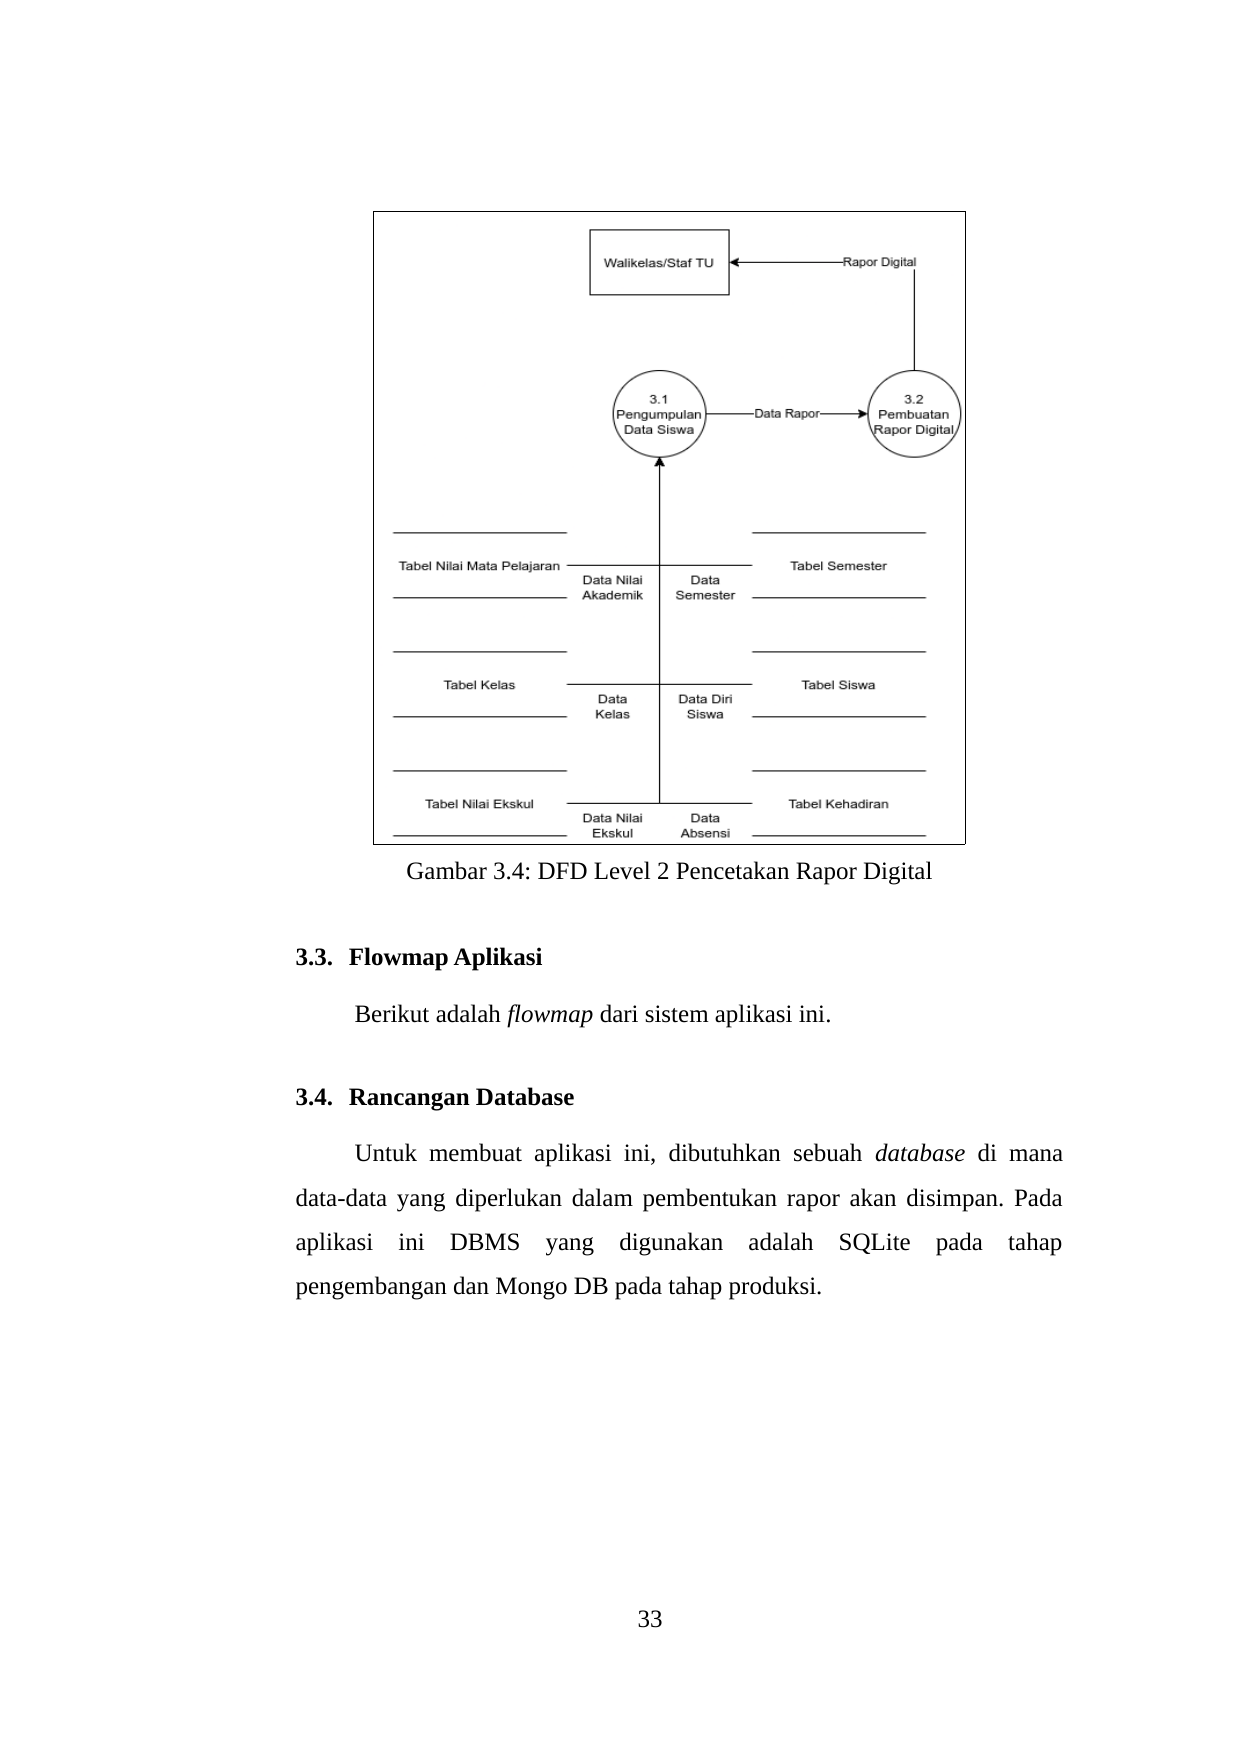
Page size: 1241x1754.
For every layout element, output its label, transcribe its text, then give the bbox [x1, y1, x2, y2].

picture [374, 212, 965, 844]
text Berikut adalah flowmap dari sistem aplikasi ini. [295, 987, 1063, 1031]
subtitle Flowmap Aplikasi [295, 844, 1063, 974]
text Untuk membuat aplikasi ini, dibutuhkan sebuah database di mana data-data yang diperlukan dalam pembentukan rapor akan disimpan. Pada aplikasi ini DBMS yang digunakan adalah SQLite pada tahap pengembangan dan Mongo DB pada tahap produksi. [295, 1126, 1063, 1303]
text Gambar 3.4: DFD Level 2 Pencetakan Rapor Digital [373, 845, 965, 888]
subtitle Rancangan Database [295, 1069, 1063, 1114]
